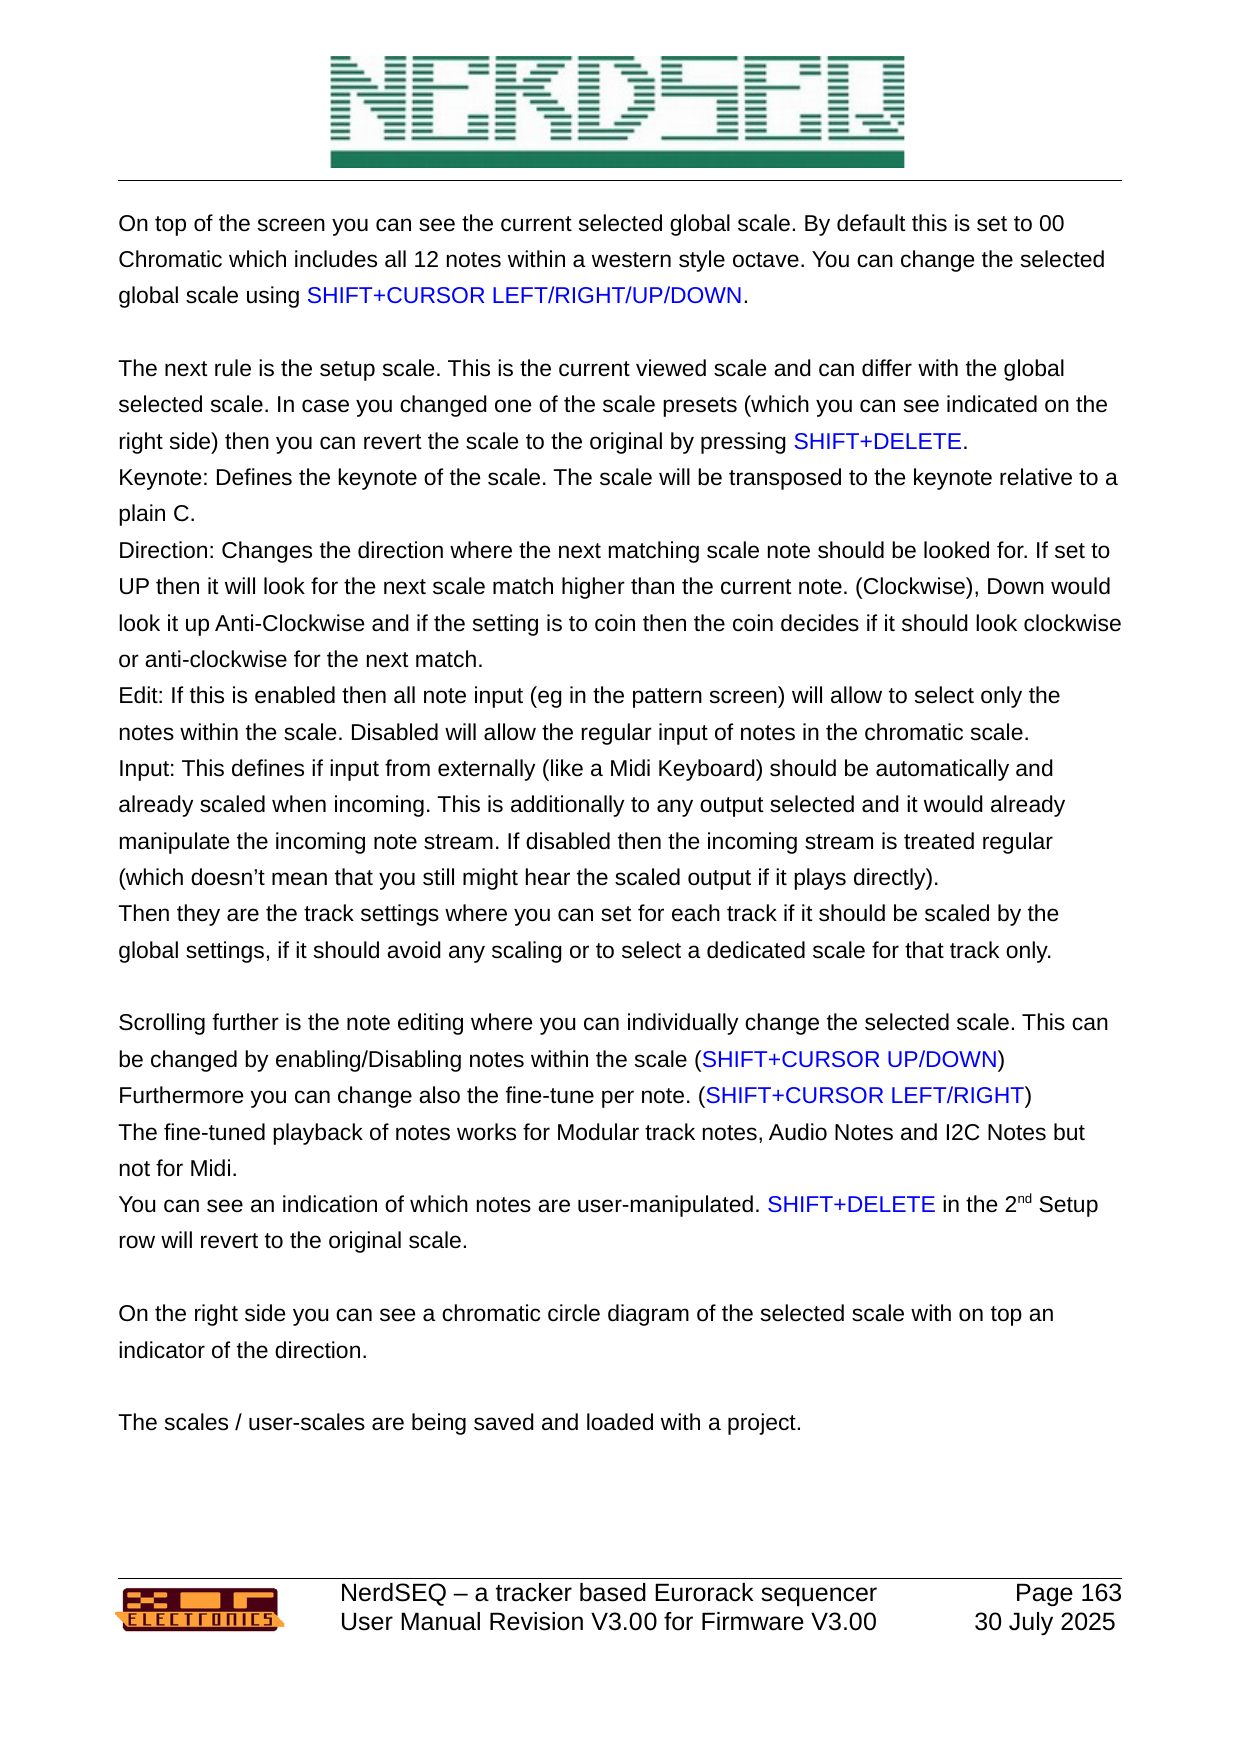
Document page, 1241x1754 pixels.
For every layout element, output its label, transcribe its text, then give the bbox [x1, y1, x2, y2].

text Edit: If this is enabled then all note input (eg in the pattern screen) will allow to select only the notes within the scale. Disabled will allow the regular input of notes in the chromatic scale. [118, 682, 1122, 745]
text The next rule is the setup scale. This is the current viewed scale and can differ with the global selected scale. In case you changed one of the scale presets (which you can see indicated on the right side) then you can revert the scale to the original by pressing SHIFT+DELETE. [118, 355, 1122, 454]
text On the right side you can see a chromatic circle diagram of the selected scale with on top an indicator of the direction. [118, 1300, 1122, 1363]
text Direction: Changes the direction where the next matching scale note should be looked for. If set to UP then it will look for the next scale match higher than the current note. (Clockwise), Down would look it up Anti-Clockwise and if the setting is to coin then the coin decides if it should look clockwise or anti-clockwise for the next match. [118, 537, 1122, 672]
text Input: This defines if input from externally (like a Midi Keyboard) should be automatically and already scaled when incoming. This is additionally to any output selected and it would already manipulate the incoming note stream. If disabled then the incoming stream is treated regular (which doesn’t mean that you still might hear the scaled output if it plays directly). [118, 755, 1122, 890]
picture [330, 56, 905, 168]
text Keynote: Defines the keynote of the scale. The scale will be transposed to the keynote relative to a plain C. [118, 464, 1122, 527]
text Scrolling further is the note editing where you can individually change the selected scale. This can be changed by enabling/Disabling notes within the scale (SHIFT+CURSOR UP/DOWN) Furthermore you can change also the fine-tune per note. (SHIFT+CURSOR LEFT/RIGHT) [118, 1009, 1122, 1108]
text The scales / user-scales are being saved and loaded with a project. [118, 1409, 1122, 1436]
picture [115, 1584, 285, 1634]
text You can see an indication of which notes are user-manipulated. SHIFT+DELETE in the 2nd Setup row will revert to the original scale. [118, 1191, 1122, 1254]
text Then they are the track settings where you can set for each track if it should be scaled by the global settings, if it should avoid any scaling or to select a dedicated scale for that track only. [118, 900, 1122, 963]
text On top of the screen you can see the current selected global scale. By default this is set to 00 Chromatic which includes all 12 notes within a western style octave. You can change the selected global scale using SHIFT+CURSOR LEFT/RIGHT/UP/DOWN. [118, 209, 1122, 309]
text The fine-tuned playback of notes works for Modular track notes, Audio Notes and I2C Notes but not for Midi. [118, 1118, 1122, 1181]
